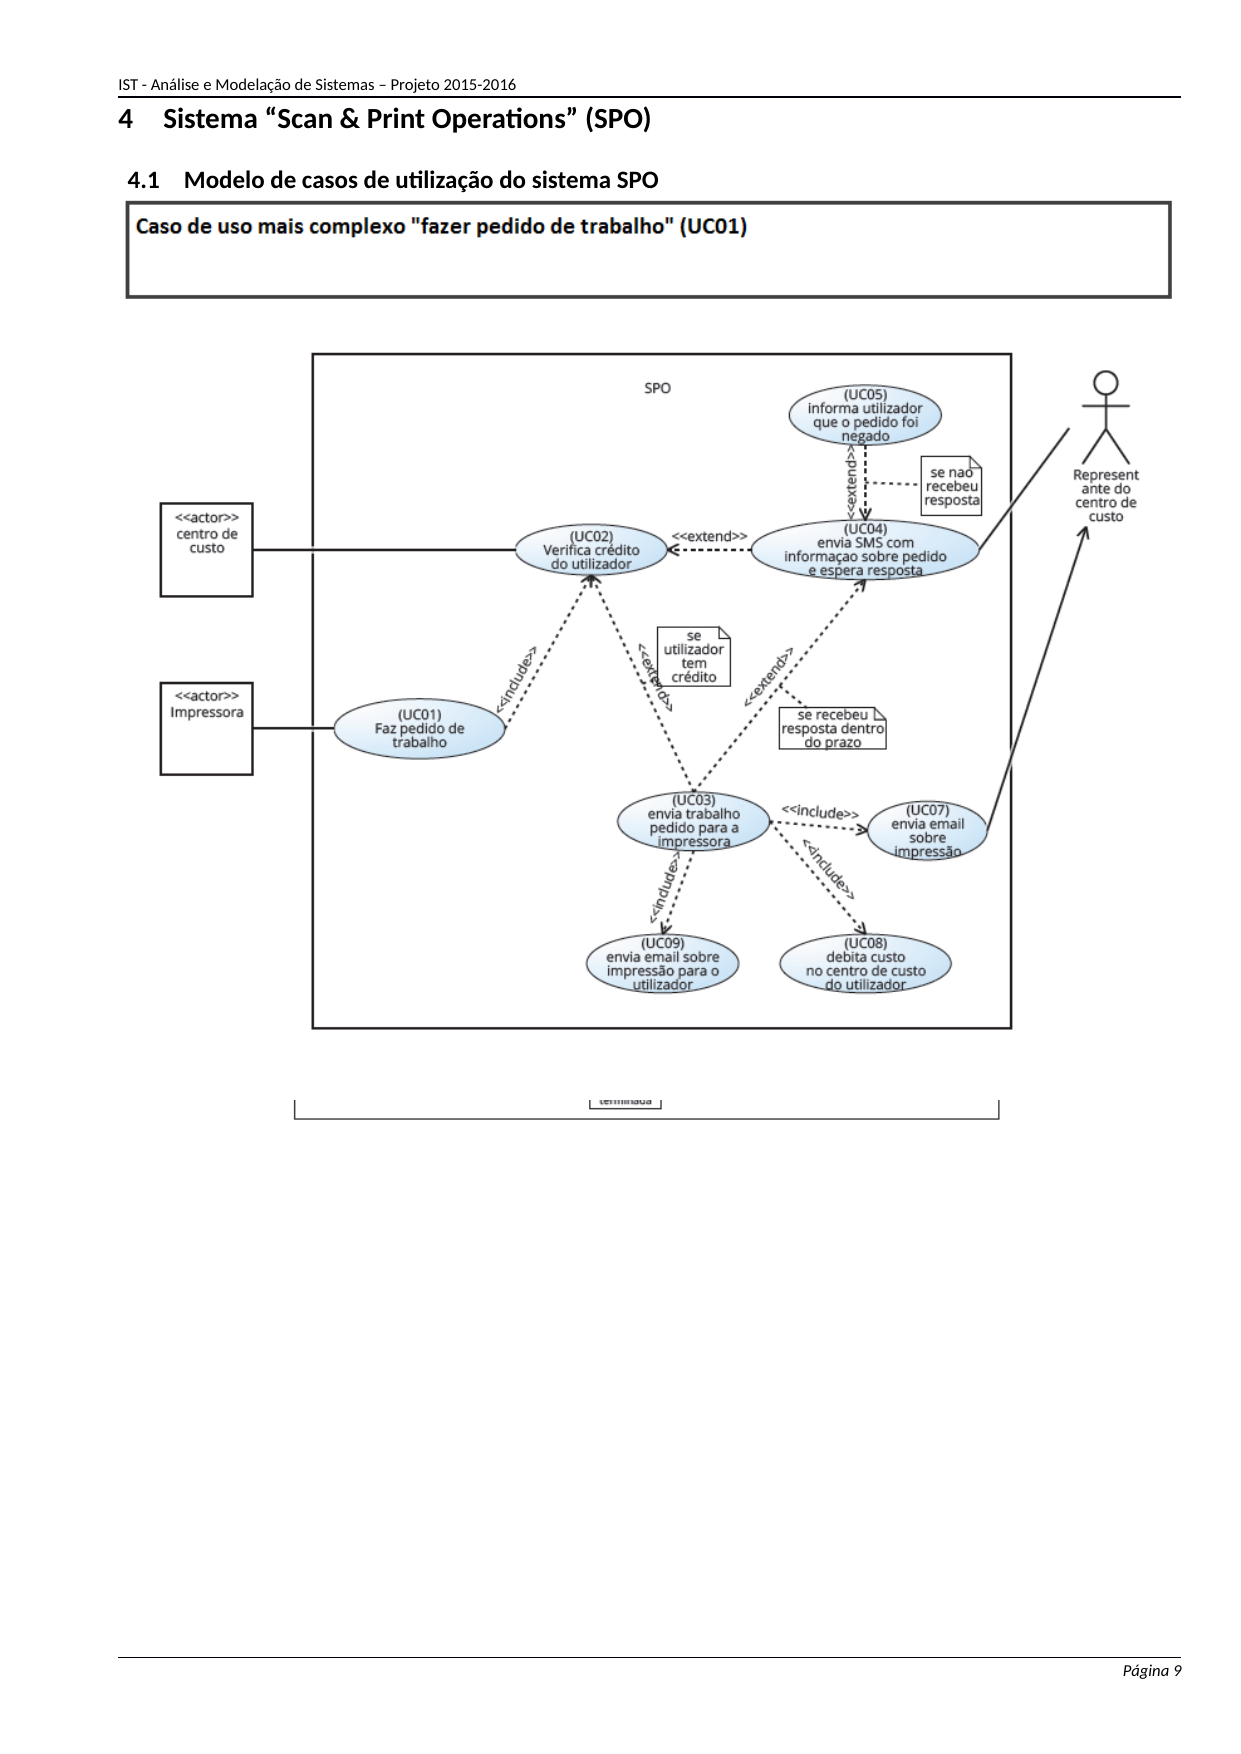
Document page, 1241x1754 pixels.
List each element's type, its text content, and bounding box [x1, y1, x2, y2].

picture [122, 196, 1177, 1191]
list Sistema “Scan & Print Operations” (SPO) [118, 98, 1181, 136]
list Modelo de casos de utilização do sistema SPO [127, 164, 1181, 194]
